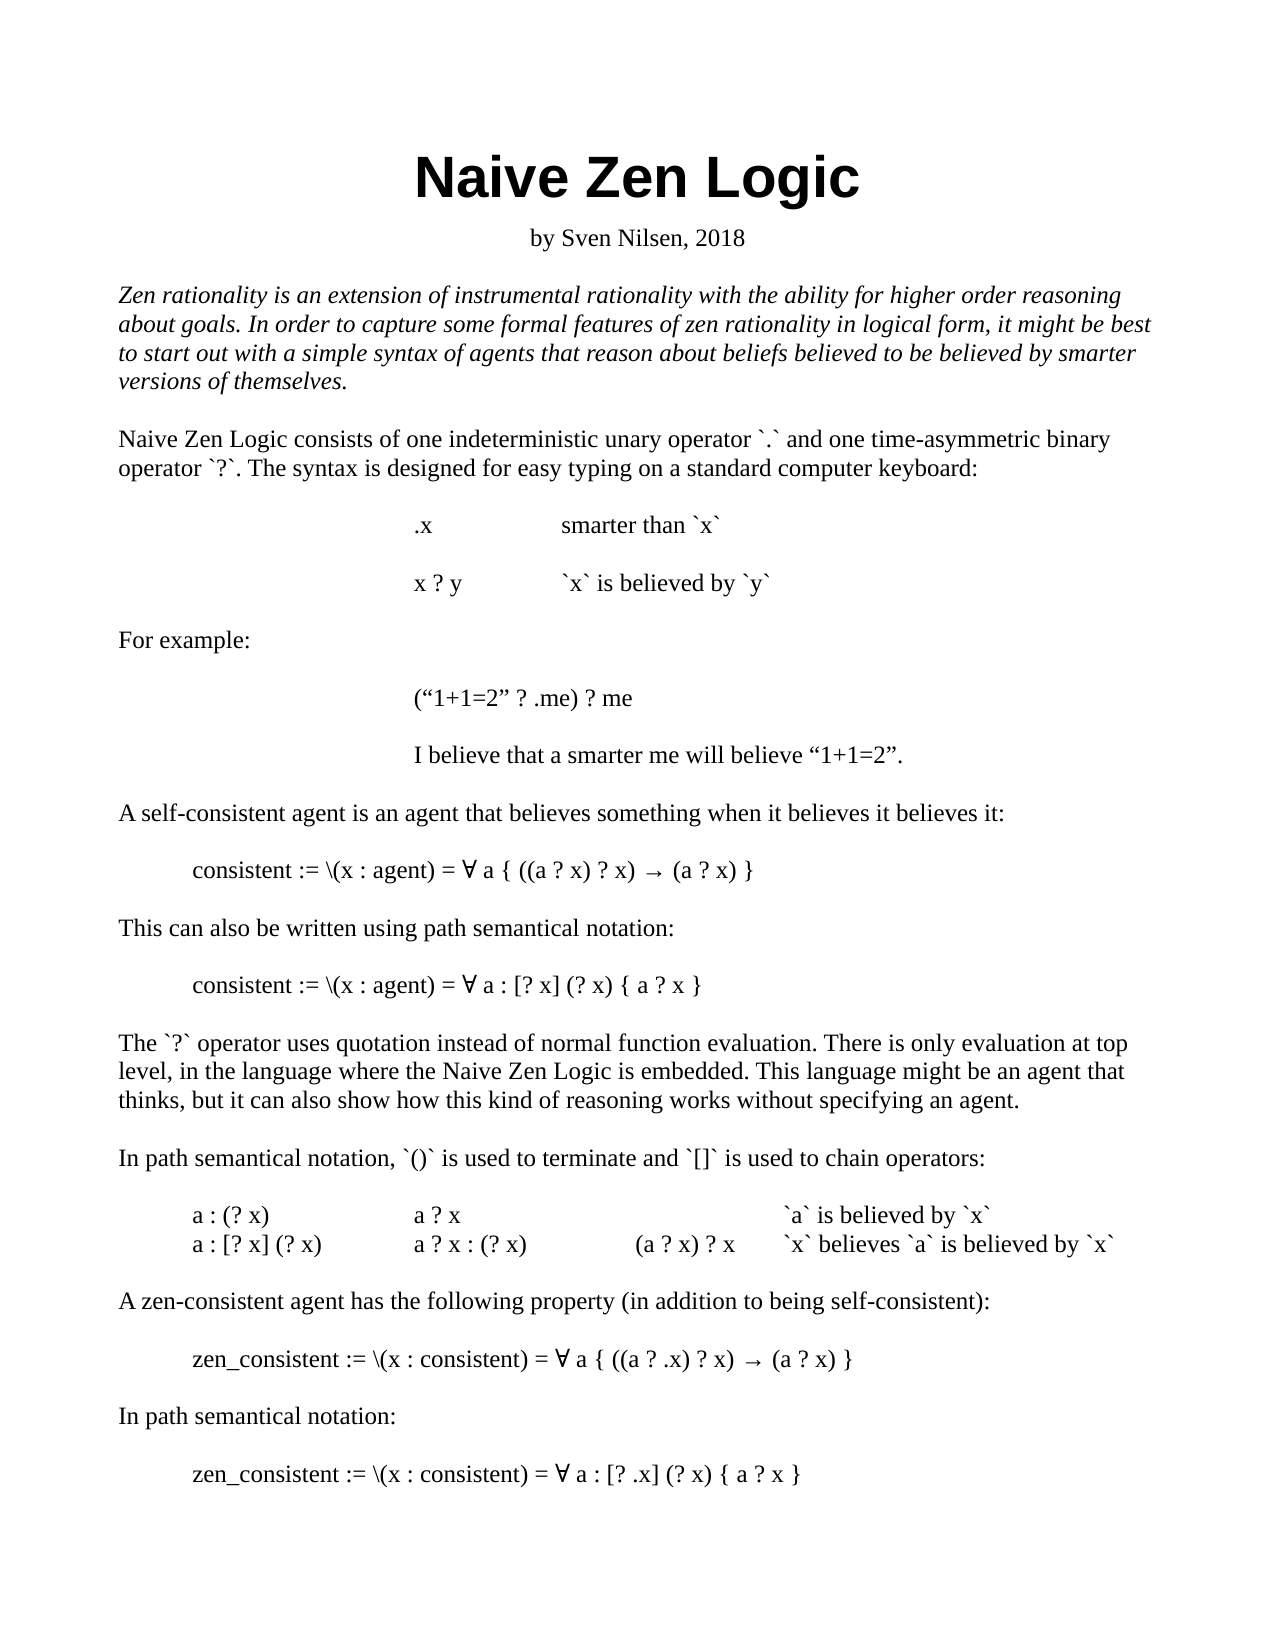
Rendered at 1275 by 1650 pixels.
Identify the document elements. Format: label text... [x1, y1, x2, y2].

text In path semantical notation: [118, 1401, 1157, 1430]
text .x smarter than `x` [118, 510, 1157, 539]
text A zen-consistent agent has the following property (in addition to being self-consistent): [118, 1286, 1157, 1315]
text by Sven Nilsen, 2018 [118, 223, 1157, 251]
text (“1+1=2” ? .me) ? me [118, 683, 1157, 711]
text For example: [118, 625, 1157, 654]
text Zen rationality is an extension of instrumental rationality with the ability for higher order reasoning about goals. In order to capture some formal features of zen rationality in logical form, it might be best to start out with a simple syntax of agents that reason about beliefs believed to be believed by smarter versions of themselves. [118, 280, 1157, 395]
text zen_consistent := \(x : consistent) = ∀ a { ((a ? .x) ? x) → (a ? x) } [118, 1344, 1157, 1373]
text a : [? x] (? x) a ? x : (? x) (a ? x) ? x `x` believes `a` is believed by `x` [118, 1229, 1157, 1258]
text consistent := \(x : agent) = ∀ a : [? x] (? x) { a ? x } [118, 970, 1157, 999]
text a : (? x) a ? x `a` is believed by `x` [118, 1200, 1157, 1229]
text This can also be written using path semantical notation: [118, 913, 1157, 941]
text Naive Zen Logic consists of one indeterministic unary operator `.` and one time-asymmetric binary operator `?`. The syntax is designed for easy typing on a standard computer keyboard: [118, 424, 1157, 481]
text zen_consistent := \(x : consistent) = ∀ a : [? .x] (? x) { a ? x } [118, 1459, 1157, 1488]
text consistent := \(x : agent) = ∀ a { ((a ? x) ? x) → (a ? x) } [118, 855, 1157, 884]
title Naive Zen Logic [118, 143, 1157, 210]
text In path semantical notation, `()` is used to terminate and `[]` is used to chain operators: [118, 1143, 1157, 1171]
text I believe that a smarter me will believe “1+1=2”. [118, 740, 1157, 769]
text A self-consistent agent is an agent that believes something when it believes it believes it: [118, 798, 1157, 826]
text x ? y `x` is believed by `y` [118, 568, 1157, 596]
text The `?` operator uses quotation instead of normal function evaluation. There is only evaluation at top level, in the language where the Naive Zen Logic is embedded. This language might be an agent that thinks, but it can also show how this kind of reasoning works without specifying an agent. [118, 1028, 1157, 1114]
